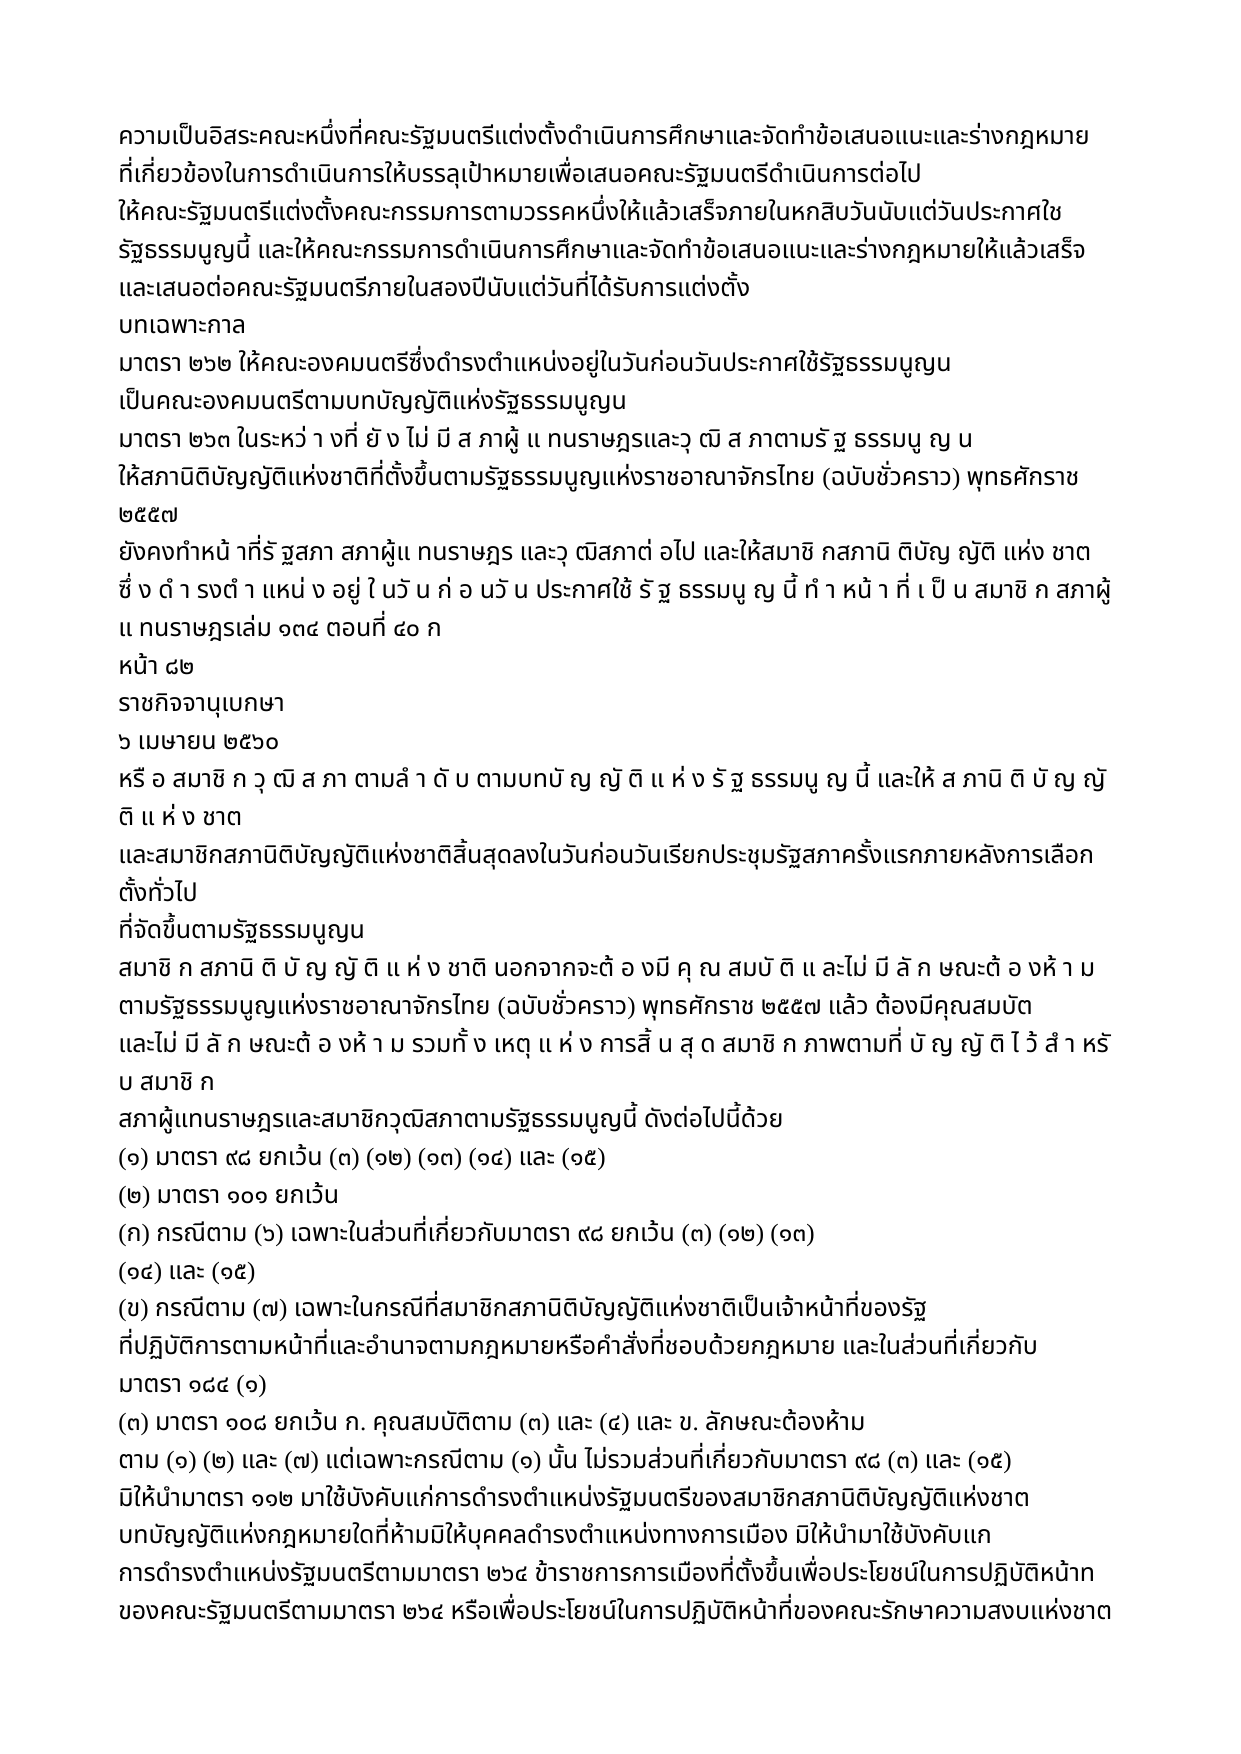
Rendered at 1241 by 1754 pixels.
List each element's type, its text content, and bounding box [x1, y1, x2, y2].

text และสมาชิกสภานิติบัญญัติแห่งชาติสิ้นสุดลงในวันก่อนวันเรียกประชุมรัฐสภาครั้งแรกภายหลังการเลือกตั้งทั่วไป [118, 837, 1122, 912]
text ที่จัดขึ้นตามรัฐธรรมนูญน [118, 912, 1122, 950]
text ให้คณะรัฐมนตรีแต่งตั้งคณะกรรมการตามวรรคหนึ่งให้แล้วเสร็จภายในหกสิบวันนับแต่วันประกาศใช [118, 194, 1122, 232]
text ให้สภานิติบัญญัติแห่งชาติที่ตั้งขึ้นตามรัฐธรรมนูญแห่งราชอาณาจักรไทย (ฉบับชั่วคราว) พุทธศักราช ๒๕๕๗ [118, 458, 1122, 534]
text ของคณะรัฐมนตรีตามมาตรา ๒๖๔ หรือเพื่อประโยชน์ในการปฏิบัติหน้าที่ของคณะรักษาความสงบแห่งชาต [118, 1593, 1122, 1631]
text ความเป็นอิสระคณะหนึ่งที่คณะรัฐมนตรีแต่งตั้งดําเนินการศึกษาและจัดทําข้อเสนอแนะและร่างกฎหมาย [118, 118, 1122, 156]
text เป็นคณะองคมนตรีตามบทบัญญัติแห่งรัฐธรรมนูญน [118, 383, 1122, 421]
text ตามรัฐธรรมนูญแห่งราชอาณาจักรไทย (ฉบับชั่วคราว) พุทธศักราช ๒๕๕๗ แล้ว ต้องมีคุณสมบัต [118, 988, 1122, 1026]
text รัฐธรรมนูญนี้ และให้คณะกรรมการดําเนินการศึกษาและจัดทําข้อเสนอแนะและร่างกฎหมายให้แล้วเสร็จ [118, 232, 1122, 269]
text มาตรา ๑๘๔ (๑) [118, 1366, 1122, 1404]
text บทเฉพาะกาล [118, 307, 1122, 345]
text ๖ เมษายน ๒๕๖๐ [118, 723, 1122, 761]
text หน้า ๘๒ [118, 647, 1122, 685]
text สมาชิ ก สภานิ ติ บั ญ ญั ติ แ ห่ ง ชาติ นอกจากจะต้ อ งมี คุ ณ สมบั ติ แ ละไม่ มี ลั ก ษณะต้ อ งห้ า ม [118, 950, 1122, 988]
text ที่เกี่ยวข้องในการดําเนินการให้บรรลุเป้าหมายเพื่อเสนอคณะรัฐมนตรีดําเนินการต่อไป [118, 156, 1122, 194]
text มาตรา ๒๖๒ ให้คณะองคมนตรีซึ่งดํารงตําแหน่งอยู่ในวันก่อนวันประกาศใช้รัฐธรรมนูญน [118, 345, 1122, 383]
text มาตรา ๒๖๓ ในระหว่ า งที่ ยั ง ไม่ มี ส ภาผู้ แ ทนราษฎรและวุ ฒิ ส ภาตามรั ฐ ธรรมนู ญ น [118, 421, 1122, 458]
text ที่ปฏิบัติการตามหน้าที่และอํานาจตามกฎหมายหรือคําสั่งที่ชอบด้วยกฎหมาย และในส่วนที่เกี่ยวกับ [118, 1328, 1122, 1366]
text มิให้นํามาตรา ๑๑๒ มาใช้บังคับแก่การดํารงตําแหน่งรัฐมนตรีของสมาชิกสภานิติบัญญัติแห่งชาต [118, 1479, 1122, 1517]
text การดํารงตําแหน่งรัฐมนตรีตามมาตรา ๒๖๔ ข้าราชการการเมืองที่ตั้งขึ้นเพื่อประโยชน์ในการปฏิบัติหน้าท [118, 1555, 1122, 1593]
text บทบัญญัติแห่งกฎหมายใดที่ห้ามมิให้บุคคลดํารงตําแหน่งทางการเมือง มิให้นํามาใช้บังคับแก [118, 1517, 1122, 1555]
text (ข) กรณีตาม (๗) เฉพาะในกรณีที่สมาชิกสภานิติบัญญัติแห่งชาติเป็นเจ้าหน้าที่ของรัฐ [118, 1290, 1122, 1328]
text (๒) มาตรา ๑๐๑ ยกเว้น [118, 1177, 1122, 1215]
text (๓) มาตรา ๑๐๘ ยกเว้น ก. คุณสมบัติตาม (๓) และ (๔) และ ข. ลักษณะต้องห้าม [118, 1404, 1122, 1442]
text และเสนอต่อคณะรัฐมนตรีภายในสองปีนับแต่วันที่ได้รับการแต่งตั้ง [118, 269, 1122, 307]
text (๑๔) และ (๑๕) [118, 1252, 1122, 1290]
text ตาม (๑) (๒) และ (๗) แต่เฉพาะกรณีตาม (๑) นั้น ไม่รวมส่วนที่เกี่ยวกับมาตรา ๙๘ (๓) และ (๑๕) [118, 1442, 1122, 1479]
text (ก) กรณีตาม (๖) เฉพาะในส่วนที่เกี่ยวกับมาตรา ๙๘ ยกเว้น (๓) (๑๒) (๑๓) [118, 1215, 1122, 1252]
text ซึ่ ง ดํ า รงตํ า แหน่ ง อยู่ ใ นวั น ก่ อ นวั น ประกาศใช้ รั ฐ ธรรมนู ญ นี้ ทํ า หน้ า ที่ เ ป็ น สมาชิ ก สภาผู้ แ ทนราษฎรเล่ม ๑๓๔ ตอนที่ ๔๐ ก [118, 572, 1122, 647]
text ราชกิจจานุเบกษา [118, 685, 1122, 723]
text หรื อ สมาชิ ก วุ ฒิ ส ภา ตามลํ า ดั บ ตามบทบั ญ ญั ติ แ ห่ ง รั ฐ ธรรมนู ญ นี้ และให้ ส ภานิ ติ บั ญ ญั ติ แ ห่ ง ชาต [118, 761, 1122, 837]
text ยังคงทําหน้ าที่รั ฐสภา สภาผู้แ ทนราษฎร และวุ ฒิสภาต่ อไป และให้สมาชิ กสภานิ ติบัญ ญัติ แห่ง ชาต [118, 534, 1122, 572]
text (๑) มาตรา ๙๘ ยกเว้น (๓) (๑๒) (๑๓) (๑๔) และ (๑๕) [118, 1139, 1122, 1177]
text สภาผู้แทนราษฎรและสมาชิกวุฒิสภาตามรัฐธรรมนูญนี้ ดังต่อไปนี้ด้วย [118, 1101, 1122, 1139]
text และไม่ มี ลั ก ษณะต้ อ งห้ า ม รวมทั้ ง เหตุ แ ห่ ง การสิ้ น สุ ด สมาชิ ก ภาพตามที่ บั ญ ญั ติ ไ ว้ สํ า หรั บ สมาชิ ก [118, 1026, 1122, 1101]
